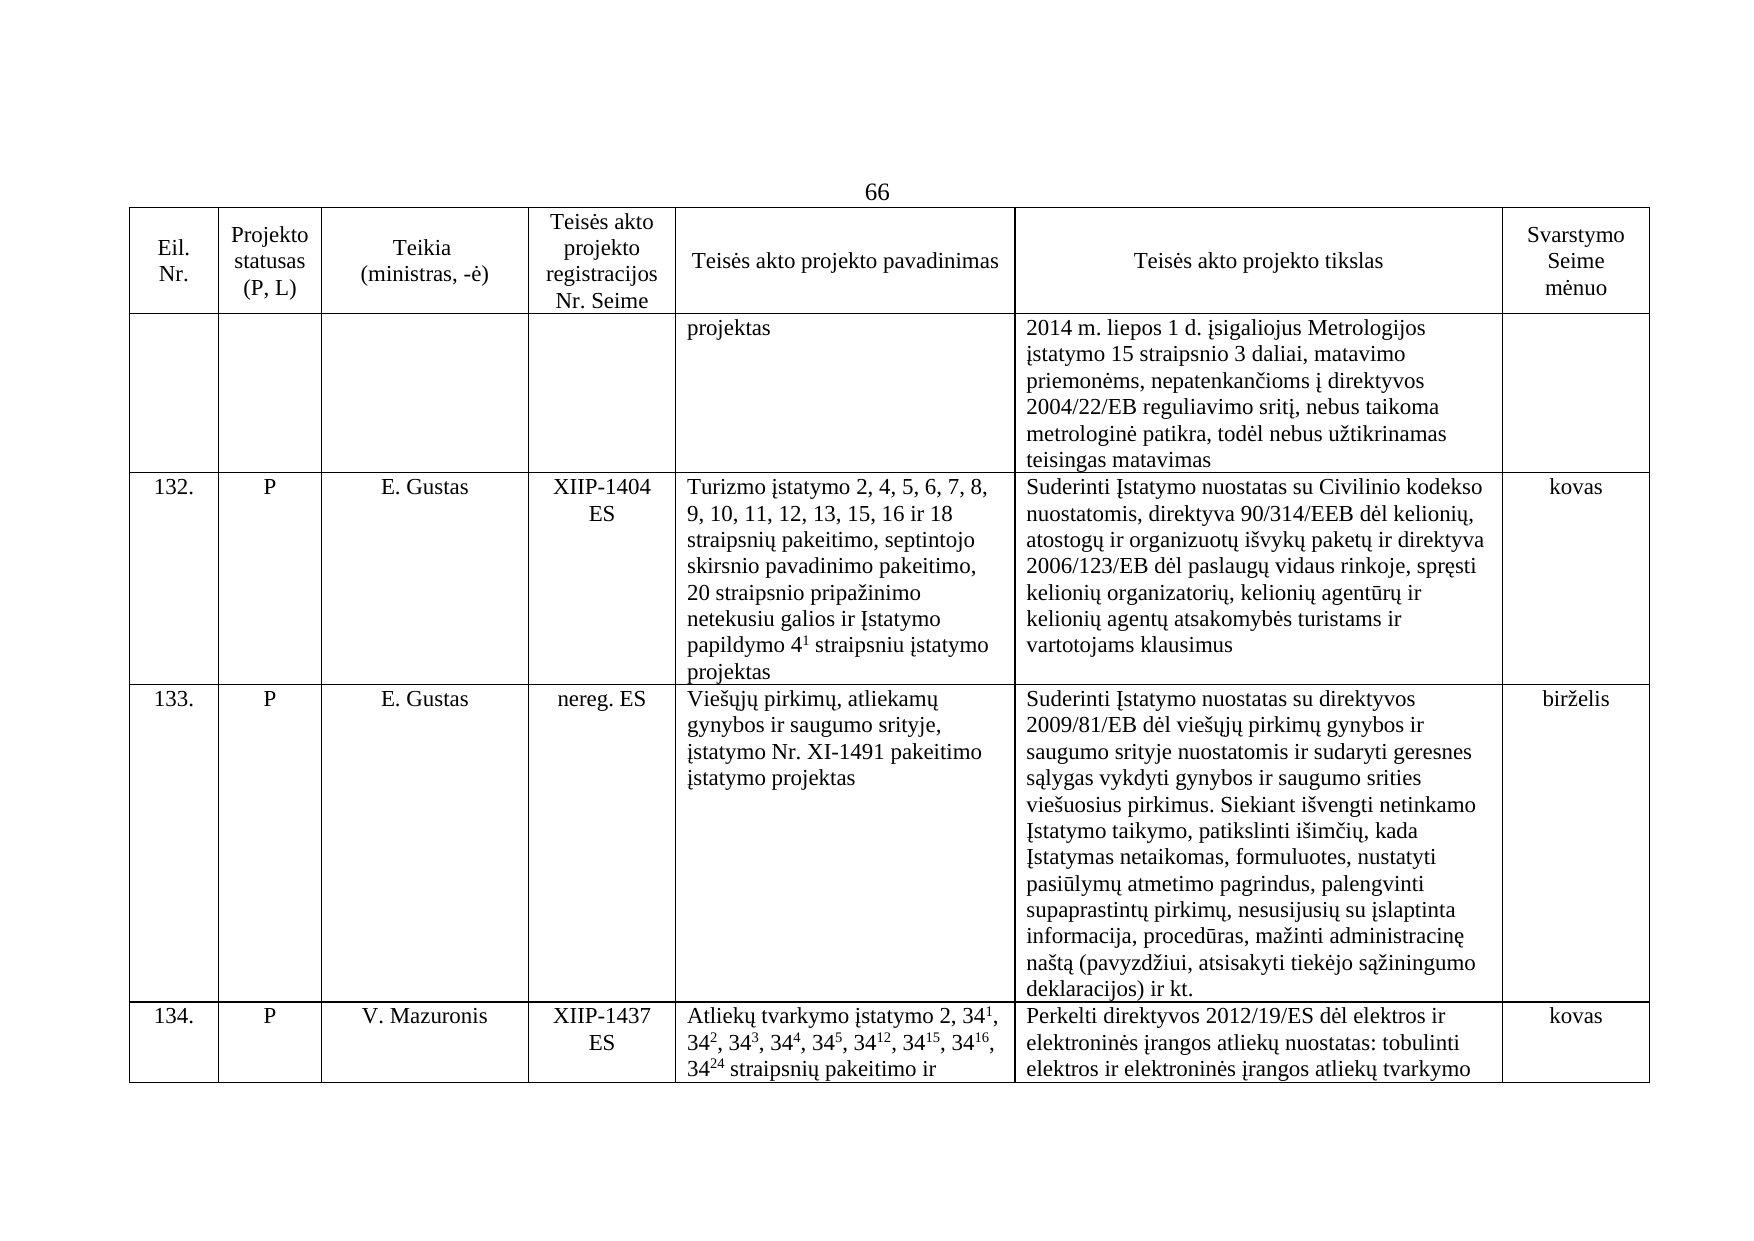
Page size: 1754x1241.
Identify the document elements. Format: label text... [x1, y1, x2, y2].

table_cell P [219, 473, 321, 684]
table_header Eil. Nr. [130, 208, 218, 313]
table_cell P [219, 685, 321, 1001]
table_cell [130, 314, 218, 472]
table_cell Suderinti Įstatymo nuostatas su direktyvos 2009/81/EB dėl viešųjų pirkimų gynybos ir saugumo srityje nuostatomis ir sudaryti geresnes sąlygas vykdyti gynybos ir saugumo srities viešuosius pirkimus. Siekiant išvengti netinkamo Įstatymo taikymo, patikslinti išimčių, kada Įstatymas netaikomas, formuluotes, nustatyti pasiūlymų atmetimo pagrindus, palengvinti supaprastintų pirkimų, nesusijusių su įslaptinta informacija, procedūras, mažinti administracinę naštą (pavyzdžiui, atsisakyti tiekėjo sąžiningumo deklaracijos) ir kt. [1016, 685, 1502, 1001]
table_cell nereg. ES [529, 685, 675, 1001]
table_header Teikia (ministras, -ė) [322, 208, 528, 313]
table_header Teisės akto projekto tikslas [1016, 208, 1502, 313]
table_cell 134. [130, 1003, 218, 1082]
table_header Svarstymo Seime mėnuo [1503, 208, 1649, 313]
table_header Teisės akto projekto registracijos Nr. Seime [529, 208, 675, 313]
table_cell 132. [130, 473, 218, 684]
table_cell [1503, 314, 1649, 472]
table_cell P [219, 1003, 321, 1082]
table_cell XIIP-1437 ES [529, 1003, 675, 1082]
table_cell 2014 m. liepos 1 d. įsigaliojus Metrologijos įstatymo 15 straipsnio 3 daliai, matavimo priemonėms, nepatenkančioms į direktyvos 2004/22/EB reguliavimo sritį, nebus taikoma metrologinė patikra, todėl nebus užtikrinamas teisingas matavimas [1016, 314, 1502, 472]
table_cell kovas [1503, 1003, 1649, 1082]
table_cell XIIP-1404 ES [529, 473, 675, 684]
table_cell Perkelti direktyvos 2012/19/ES dėl elektros ir elektroninės įrangos atliekų nuostatas: tobulinti elektros ir elektroninės įrangos atliekų tvarkymo [1016, 1003, 1502, 1082]
table_cell 133. [130, 685, 218, 1001]
table_cell E. Gustas [322, 685, 528, 1001]
table_cell Atliekų tvarkymo įstatymo 2, 341, 342, 343, 344, 345, 3412, 3415, 3416, 3424 straipsnių pakeitimo ir [676, 1003, 1014, 1082]
table_cell E. Gustas [322, 473, 528, 684]
table_cell Turizmo įstatymo 2, 4, 5, 6, 7, 8, 9, 10, 11, 12, 13, 15, 16 ir 18 straipsnių pakeitimo, septintojo skirsnio pavadinimo pakeitimo, 20 straipsnio pripažinimo netekusiu galios ir Įstatymo papildymo 41 straipsniu įstatymo projektas [676, 473, 1014, 684]
table_cell [529, 314, 675, 472]
table_header Teisės akto projekto pavadinimas [676, 208, 1014, 313]
table_cell projektas [676, 314, 1014, 472]
table_cell Viešųjų pirkimų, atliekamų gynybos ir saugumo srityje, įstatymo Nr. XI-1491 pakeitimo įstatymo projektas [676, 685, 1014, 1001]
table_cell kovas [1503, 473, 1649, 684]
table_cell V. Mazuronis [322, 1003, 528, 1082]
table_cell [322, 314, 528, 472]
table_cell Suderinti Įstatymo nuostatas su Civilinio kodekso nuostatomis, direktyva 90/314/EEB dėl kelionių, atostogų ir organizuotų išvykų paketų ir direktyva 2006/123/EB dėl paslaugų vidaus rinkoje, spręsti kelionių organizatorių, kelionių agentūrų ir kelionių agentų atsakomybės turistams ir vartotojams klausimus [1016, 473, 1502, 684]
table_cell birželis [1503, 685, 1649, 1001]
table_header Projekto statusas (P, L) [219, 208, 321, 313]
table_cell [219, 314, 321, 472]
